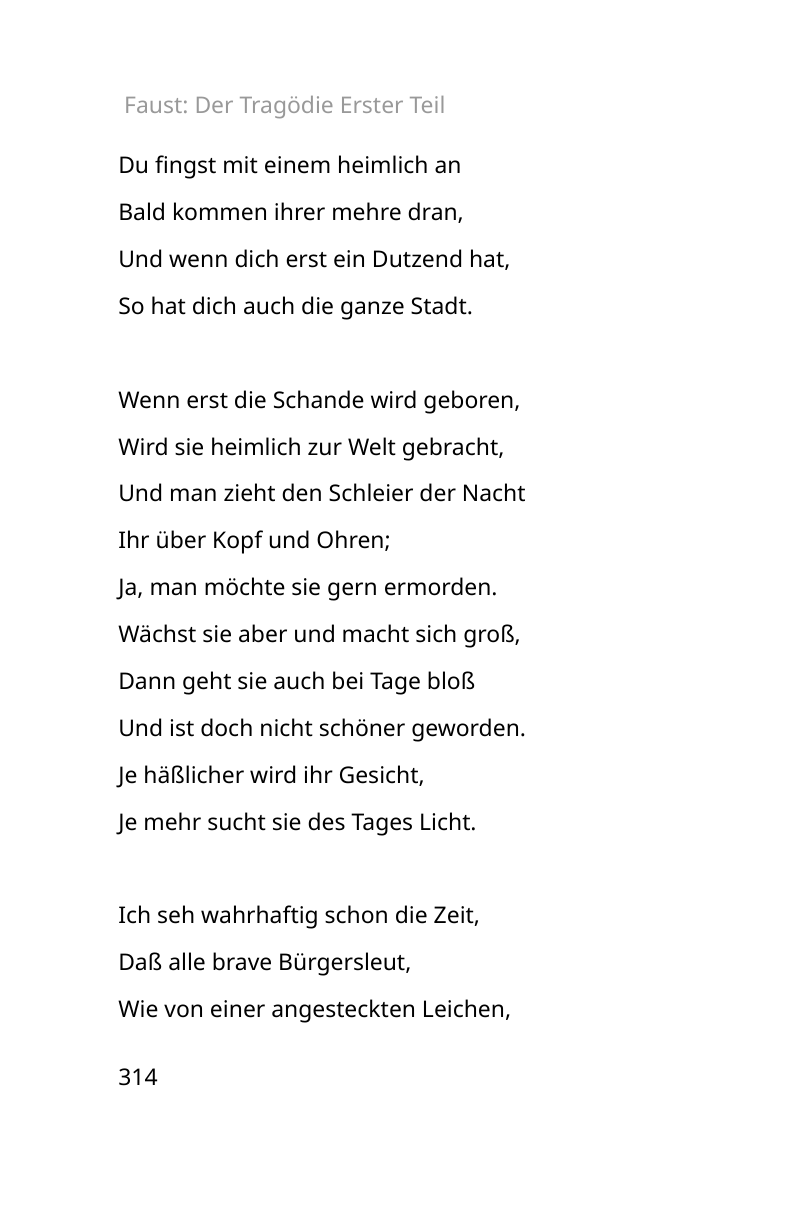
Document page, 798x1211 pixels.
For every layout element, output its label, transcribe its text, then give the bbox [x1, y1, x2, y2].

text Ich seh wahrhaftig schon die Zeit, Daß alle brave Bürgersleut, Wie von einer angesteckten Leichen, [118, 870, 679, 1024]
text Wenn erst die Schande wird geboren, Wird sie heimlich zur Welt gebracht, Und man zieht den Schleier der Nacht Ihr über Kopf und Ohren; Ja, man möchte sie gern ermorden. Wächst sie aber und macht sich groß, Dann geht sie auch bei Tage bloß Und ist doch nicht schöner geworden. Je häßlicher wird ihr Gesicht, Je mehr sucht sie des Tages Licht. [118, 354, 679, 837]
text Du fingst mit einem heimlich an Bald kommen ihrer mehre dran, Und wenn dich erst ein Dutzend hat, So hat dich auch die ganze Stadt. [118, 149, 679, 321]
